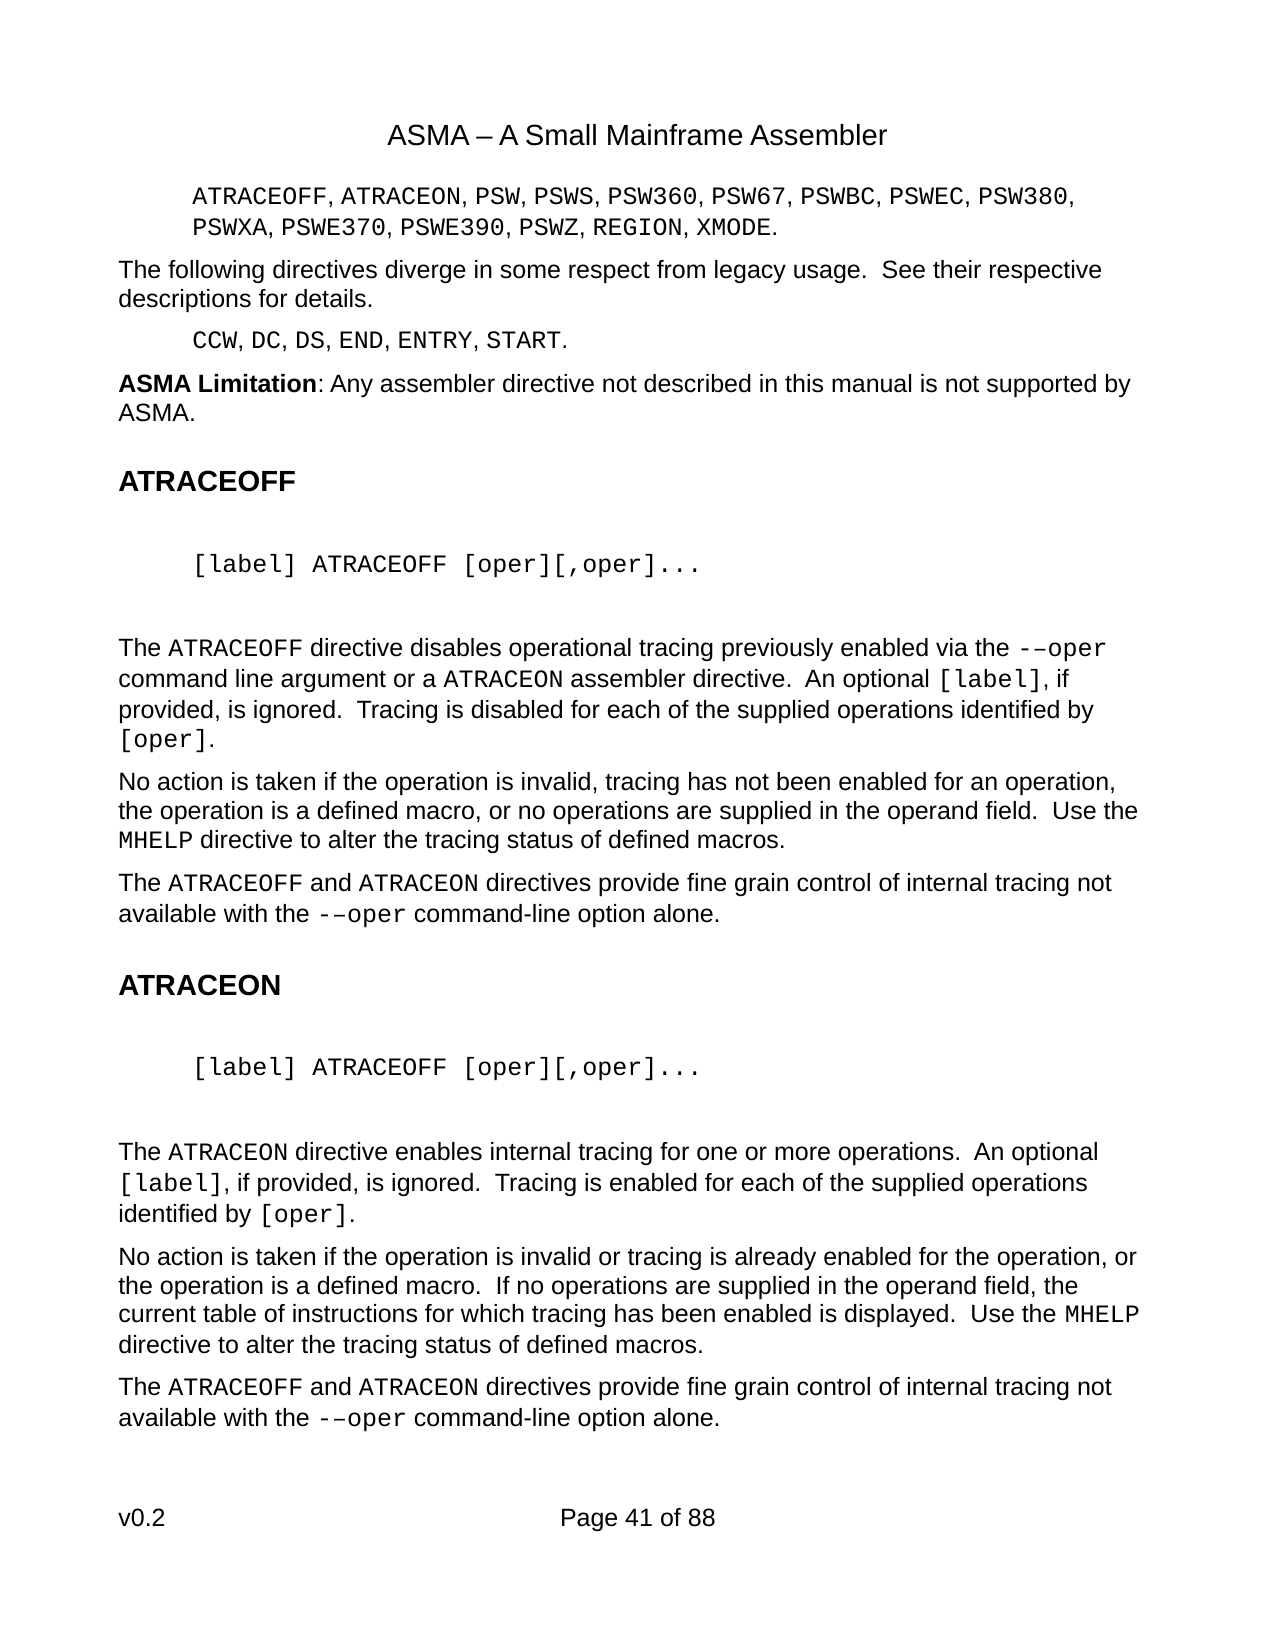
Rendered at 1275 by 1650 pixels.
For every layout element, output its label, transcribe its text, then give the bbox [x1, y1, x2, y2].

text The following directives diverge in some respect from legacy usage. See their respective descriptions for details. [118, 256, 1157, 313]
text ASMA Limitation: Any assembler directive not described in this manual is not supported by ASMA. [118, 369, 1157, 426]
text CCW, DC, DS, END, ENTRY, START. [192, 326, 1157, 356]
text [label] ATRACEOFF [oper][,oper]... [192, 1055, 1157, 1083]
text The ATRACEOFF directive disables operational tracing previously enabled via the -–oper command line argument or a ATRACEON assembler directive. An optional [label], if provided, is ignored. Tracing is disabled for each of the supplied operations identified by [oper]. [118, 633, 1157, 755]
text The ATRACEOFF and ATRACEON directives provide fine grain control of internal tracing not available with the -–oper command-line option alone. [118, 868, 1157, 930]
text ATRACEOFF, ATRACEON, PSW, PSWS, PSW360, PSW67, PSWBC, PSWEC, PSW380, PSWXA, PSWE370, PSWE390, PSWZ, REGION, XMODE. [192, 181, 1157, 243]
subtitle ATRACEON [118, 968, 1157, 1001]
text The ATRACEON directive enables internal tracing for one or more operations. An optional [label], if provided, is ignored. Tracing is enabled for each of the supplied operations identified by [oper]. [118, 1137, 1157, 1229]
text No action is taken if the operation is invalid, tracing has not been enabled for an operation, the operation is a defined macro, or no operations are supplied in the operand field. Use the MHELP directive to alter the tracing status of defined macros. [118, 767, 1157, 856]
text The ATRACEOFF and ATRACEON directives provide fine grain control of internal tracing not available with the -–oper command-line option alone. [118, 1372, 1157, 1433]
text [label] ATRACEOFF [oper][,oper]... [192, 551, 1157, 579]
text No action is taken if the operation is invalid or tracing is already enabled for the operation, or the operation is a defined macro. If no operations are supplied in the operand field, the current table of instructions for which tracing has been enabled is displayed. Use the MHELP directive to alter the tracing status of defined macros. [118, 1242, 1157, 1359]
subtitle ATRACEOFF [118, 464, 1157, 497]
